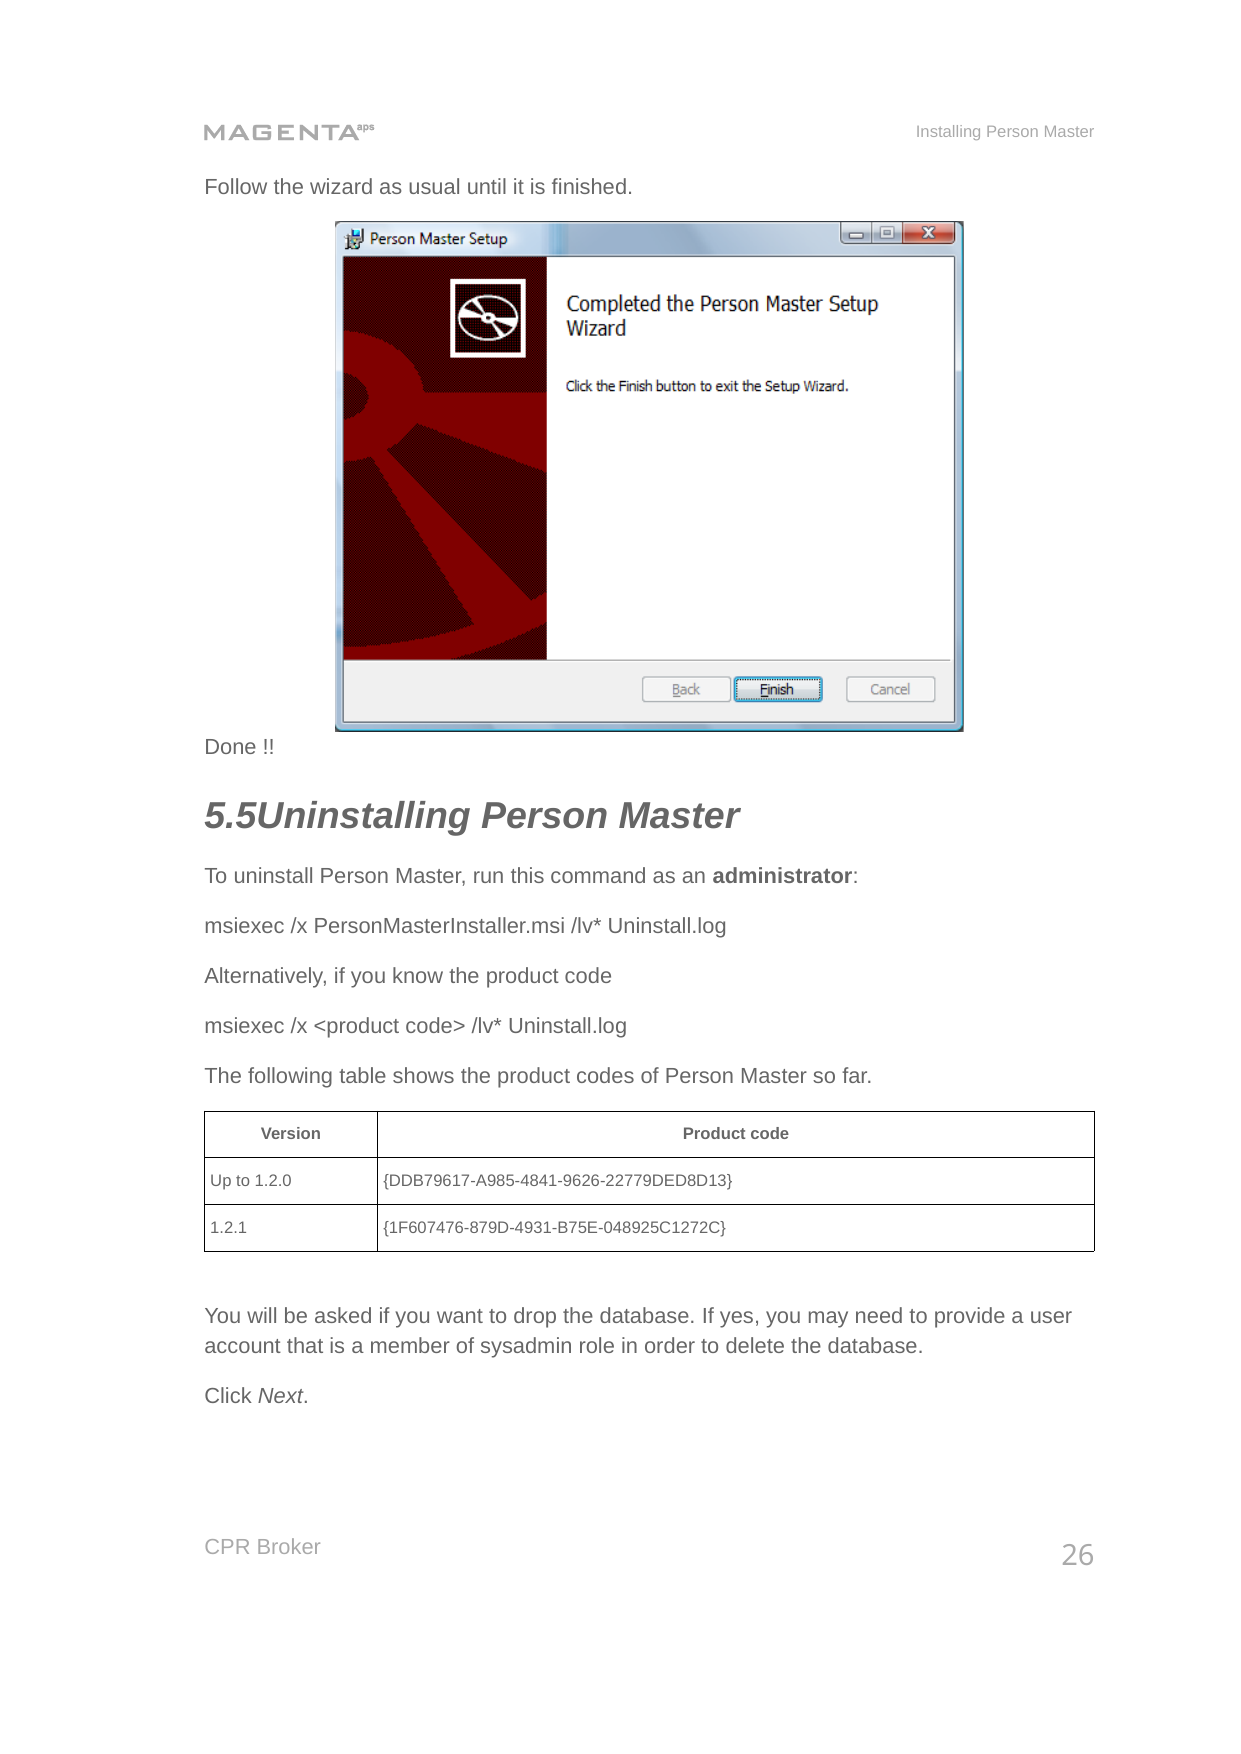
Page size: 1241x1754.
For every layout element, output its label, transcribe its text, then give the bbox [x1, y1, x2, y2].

text Click Next. [204, 1380, 1094, 1409]
table_cell {DDB79617-A985-4841-9626-22779DED8D13} [378, 1158, 1094, 1204]
text msiexec /x PersonMasterInstaller.msi /lv* Uninstall.log [204, 911, 1094, 940]
picture [335, 221, 964, 732]
text To uninstall Person Master, run this command as an administrator: [204, 861, 1094, 890]
text Follow the wizard as usual until it is finished. [204, 171, 1094, 201]
table_cell Up to 1.2.0 [205, 1158, 377, 1204]
table_cell 1.2.1 [205, 1205, 377, 1251]
table_header Product code [378, 1112, 1094, 1157]
subtitle Uninstalling Person Master [204, 781, 1094, 840]
text Alternatively, if you know the product code [204, 961, 1094, 990]
text msiexec /x <product code> /lv* Uninstall.log [204, 1011, 1094, 1040]
text The following table shows the product codes of Person Master so far. [204, 1061, 1094, 1090]
text You will be asked if you want to drop the database. If yes, you may need to provide a user account that is a member of sysadmin role in order to delete the database. [204, 1301, 1094, 1359]
text Done !! [204, 732, 1094, 761]
table_header Version [205, 1112, 377, 1157]
table_cell {1F607476-879D-4931-B75E-048925C1272C} [378, 1205, 1094, 1251]
